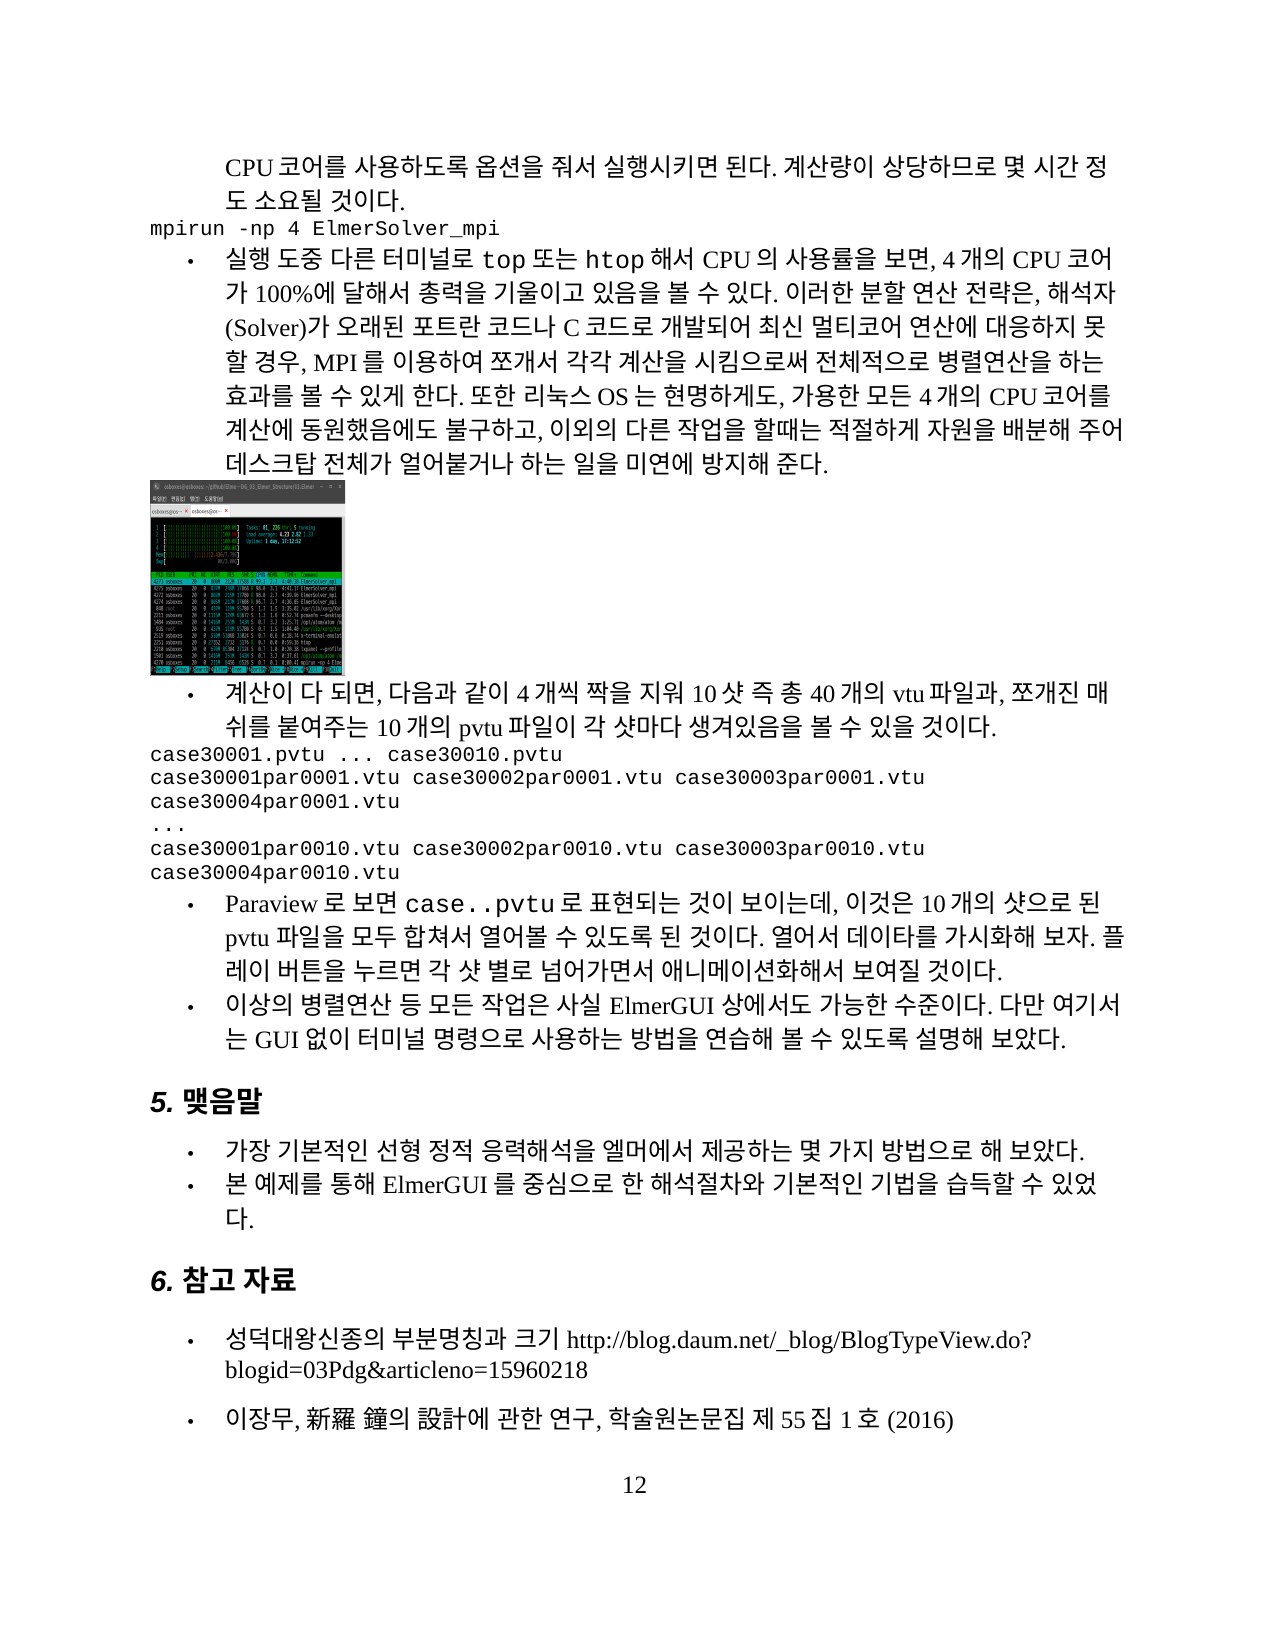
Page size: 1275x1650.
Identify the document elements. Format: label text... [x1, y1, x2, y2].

text case30001.pvtu ... case30010.pvtu [150, 743, 1125, 767]
list 이장무, 新羅 鐘의 設計에 관한 연구, 학술원논문집 제55집 1호 (2016) [187, 1402, 1125, 1436]
list CPU코어를 사용하도록 옵션을 줘서 실행시키면 된다. 계산량이 상당하므로 몇 시간 정도 소요될 것이다. [187, 150, 1125, 218]
list 이상의 병렬연산 등 모든 작업은 사실 ElmerGUI 상에서도 가능한 수준이다. 다만 여기서는 GUI 없이 터미널 명령으로 사용하는 방법을 연습해 볼 수 있도록 설명해 보았다. [187, 988, 1125, 1056]
list 가장 기본적인 선형 정적 응력해석을 엘머에서 제공하는 몇 가지 방법으로 해 보았다. [187, 1133, 1125, 1167]
text case30001par0001.vtu case30002par0001.vtu case30003par0001.vtu case30004par0001.vtu [150, 767, 1125, 814]
list Paraview로 보면 case..pvtu로 표현되는 것이 보이는데, 이것은 10개의 샷으로 된 pvtu 파일을 모두 합쳐서 열어볼 수 있도록 된 것이다. 열어서 데이타를 가시화해 보자. 플레이 버튼을 누르면 각 샷 별로 넘어가면서 애니메이션화해서 보여질 것이다. [187, 885, 1125, 988]
text case30001par0010.vtu case30002par0010.vtu case30003par0010.vtu case30004par0010.vtu [150, 838, 1125, 885]
subtitle 6. 참고 자료 [150, 1260, 1125, 1300]
list 성덕대왕신종의 부분명칭과 크기 http://blog.daum.net/_blog/BlogTypeView.do?blogid=03Pdg&articleno=15960218 [187, 1321, 1125, 1384]
list 계산이 다 되면, 다음과 같이 4개씩 짝을 지워 10샷 즉 총 40개의 vtu파일과, 쪼개진 매쉬를 붙여주는 10개의 pvtu파일이 각 샷마다 생겨있음을 볼 수 있을 것이다. [187, 675, 1125, 743]
subtitle 5. 맺음말 [150, 1081, 1125, 1121]
text ... [150, 814, 1125, 838]
picture [150, 480, 345, 676]
list 본 예제를 통해 ElmerGUI를 중심으로 한 해석절차와 기본적인 기법을 습득할 수 있었다. [187, 1167, 1125, 1235]
list 실행 도중 다른 터미널로 top 또는 htop해서 CPU의 사용률을 보면, 4개의 CPU 코어가 100%에 달해서 총력을 기울이고 있음을 볼 수 있다. 이러한 분할 연산 전략은, 해석자(Solver)가 오래된 포트란 코드나 C코드로 개발되어 최신 멀티코어 연산에 대응하지 못할 경우, MPI를 이용하여 쪼개서 각각 계산을 시킴으로써 전체적으로 병렬연산을 하는 효과를 볼 수 있게 한다. 또한 리눅스OS는 현명하게도, 가용한 모든 4개의 CPU코어를 계산에 동원했음에도 불구하고, 이외의 다른 작업을 할때는 적절하게 자원을 배분해 주어 데스크탑 전체가 얼어붙거나 하는 일을 미연에 방지해 준다. [187, 242, 1125, 480]
text mpirun -np 4 ElmerSolver_mpi [150, 218, 1125, 242]
